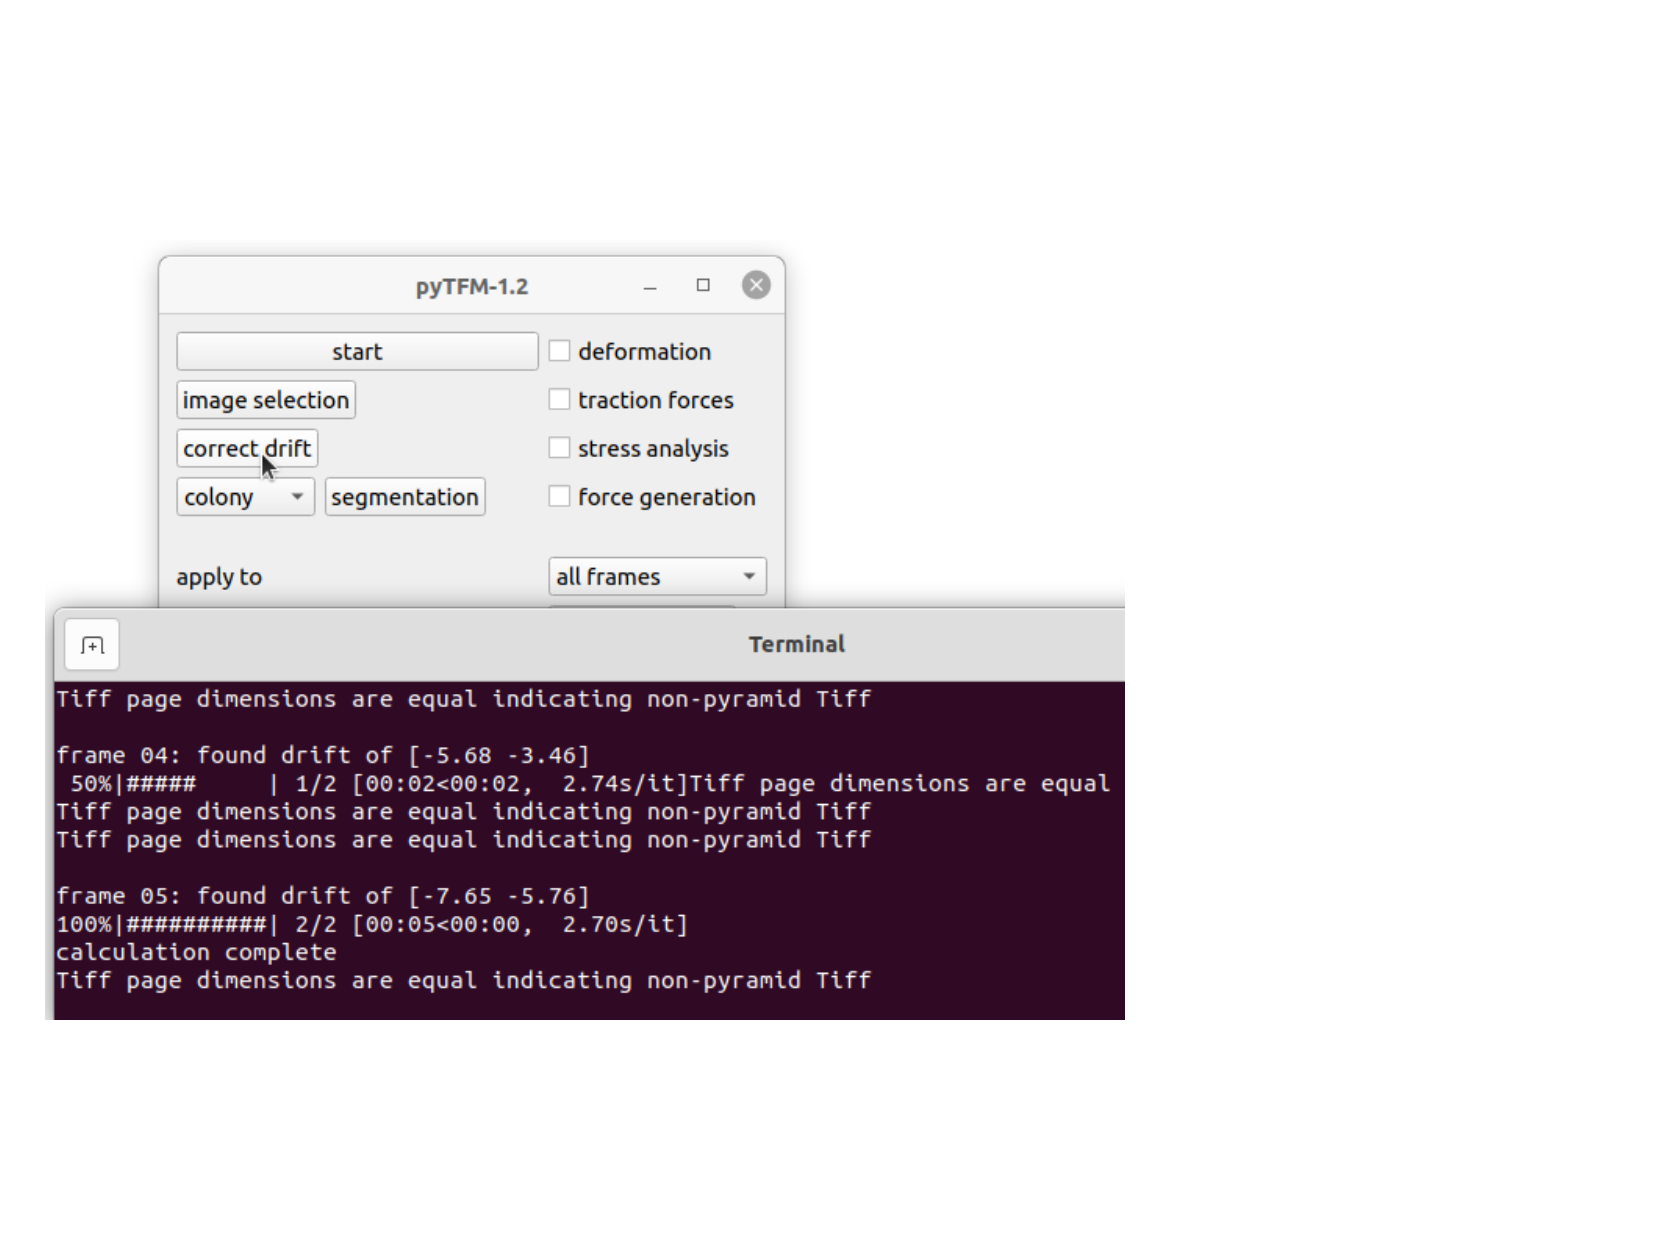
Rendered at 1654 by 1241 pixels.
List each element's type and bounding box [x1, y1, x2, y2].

picture [45, 240, 1125, 1020]
